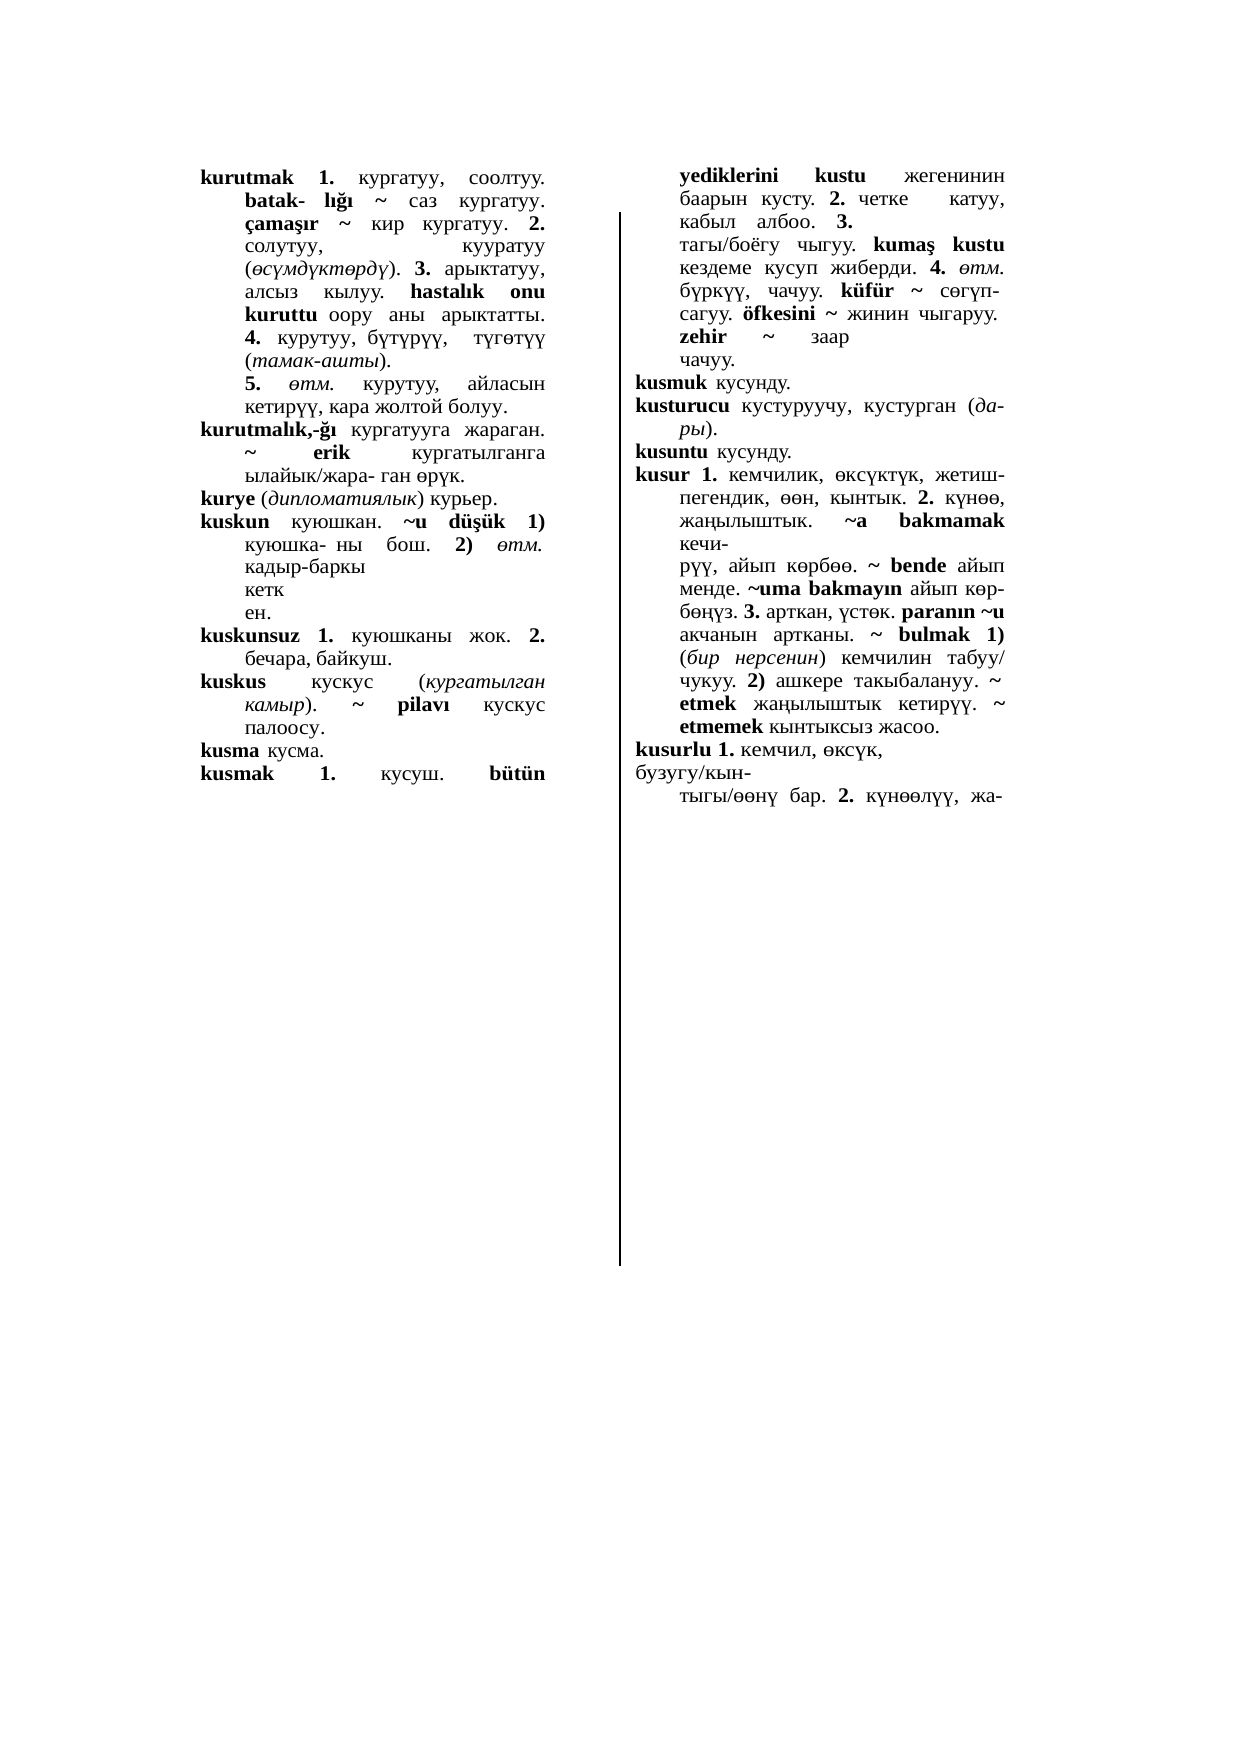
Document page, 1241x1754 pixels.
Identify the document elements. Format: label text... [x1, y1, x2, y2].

text kusma кусма. [200, 739, 545, 762]
text kuskunsuz 1. куюшканы жок. 2. бечара, байкуш. [200, 624, 545, 670]
text etmek жаңылыштык кетирүү. ~ etmemek кынтыксыз жасоо. [679, 692, 1005, 738]
text kusmak 1. кусуш. bütün [200, 762, 545, 785]
text kuskun куюшкан. ~u düşük 1) куюшка- ны бош. 2) өтм. кадыр-баркы [200, 510, 545, 578]
text kusuntu кусунду. [635, 440, 1065, 463]
text ры). [679, 417, 719, 440]
text kuskus кускус (кургатылган камыр). ~ pilavı кускус палоосу. [200, 670, 545, 739]
text акчанын артканы. ~ bulmak 1) (бир нерсенин) кемчилин табуу/ чукуу. 2) ашкере такыбалануу. ~ [679, 623, 1005, 692]
text kusur 1. кемчилик, өксүктүк, жетиш- пегендик, өөн, кынтык. 2. күнөө, жаңылыштык. ~a bakmamak кечи- [635, 463, 1005, 554]
text тыгы/өөнү бар. 2. күнөөлүү, жа- [679, 784, 1005, 807]
text тагы/боёгу чыгуу. kumaş kustu кездеме кусуп жиберди. 4. өтм. бүркүү, чачуу. küfür ~ сөгүп- [679, 233, 1005, 302]
text сагуу. öfkesini ~ жинин чыгаруу. [679, 302, 1005, 325]
text kusurlu 1. кемчил, өксүк, бузугу/кын- [635, 738, 1004, 784]
text kurye (дипломатиялык) курьер. [200, 487, 574, 510]
text kusturucu кустуруучу, кустурган (да- [635, 394, 1065, 417]
text 5. өтм. курутуу, айласын кетирүү, кара жолтой болуу. [244, 372, 545, 418]
text kurutmalık,-ğı кургатууга жараган. ~ erik кургатылганга ылайык/жара- ган өрүк. [200, 418, 545, 487]
text рүү, айып көрбөө. ~ bende айып менде. ~uma bakmayın айып көр- бөңүз. 3. арткан, үстөк. paranın ~u [679, 554, 1005, 623]
text kurutmak 1. кургатуу, соолтуу. batak- lığı ~ саз кургатуу. çamaşır ~ кир кургатуу. 2. солутуу, кууратуу (өсүмдүктөрдү). 3. арыктатуу, алсыз кылуу. hastalık onu kuruttu оору аны арыктатты. 4. курутуу, бүтүрүү, түгөтүү (тамак-ашты). [200, 164, 545, 372]
text кеткен. [244, 578, 288, 624]
text kusmuk кусунду. [635, 371, 1065, 394]
text yediklerini kustu жегенинин баарын кусту. 2. четке катуу, кабыл албоо. 3. [635, 164, 1005, 233]
text zehir ~ заар чачуу. [679, 325, 849, 371]
